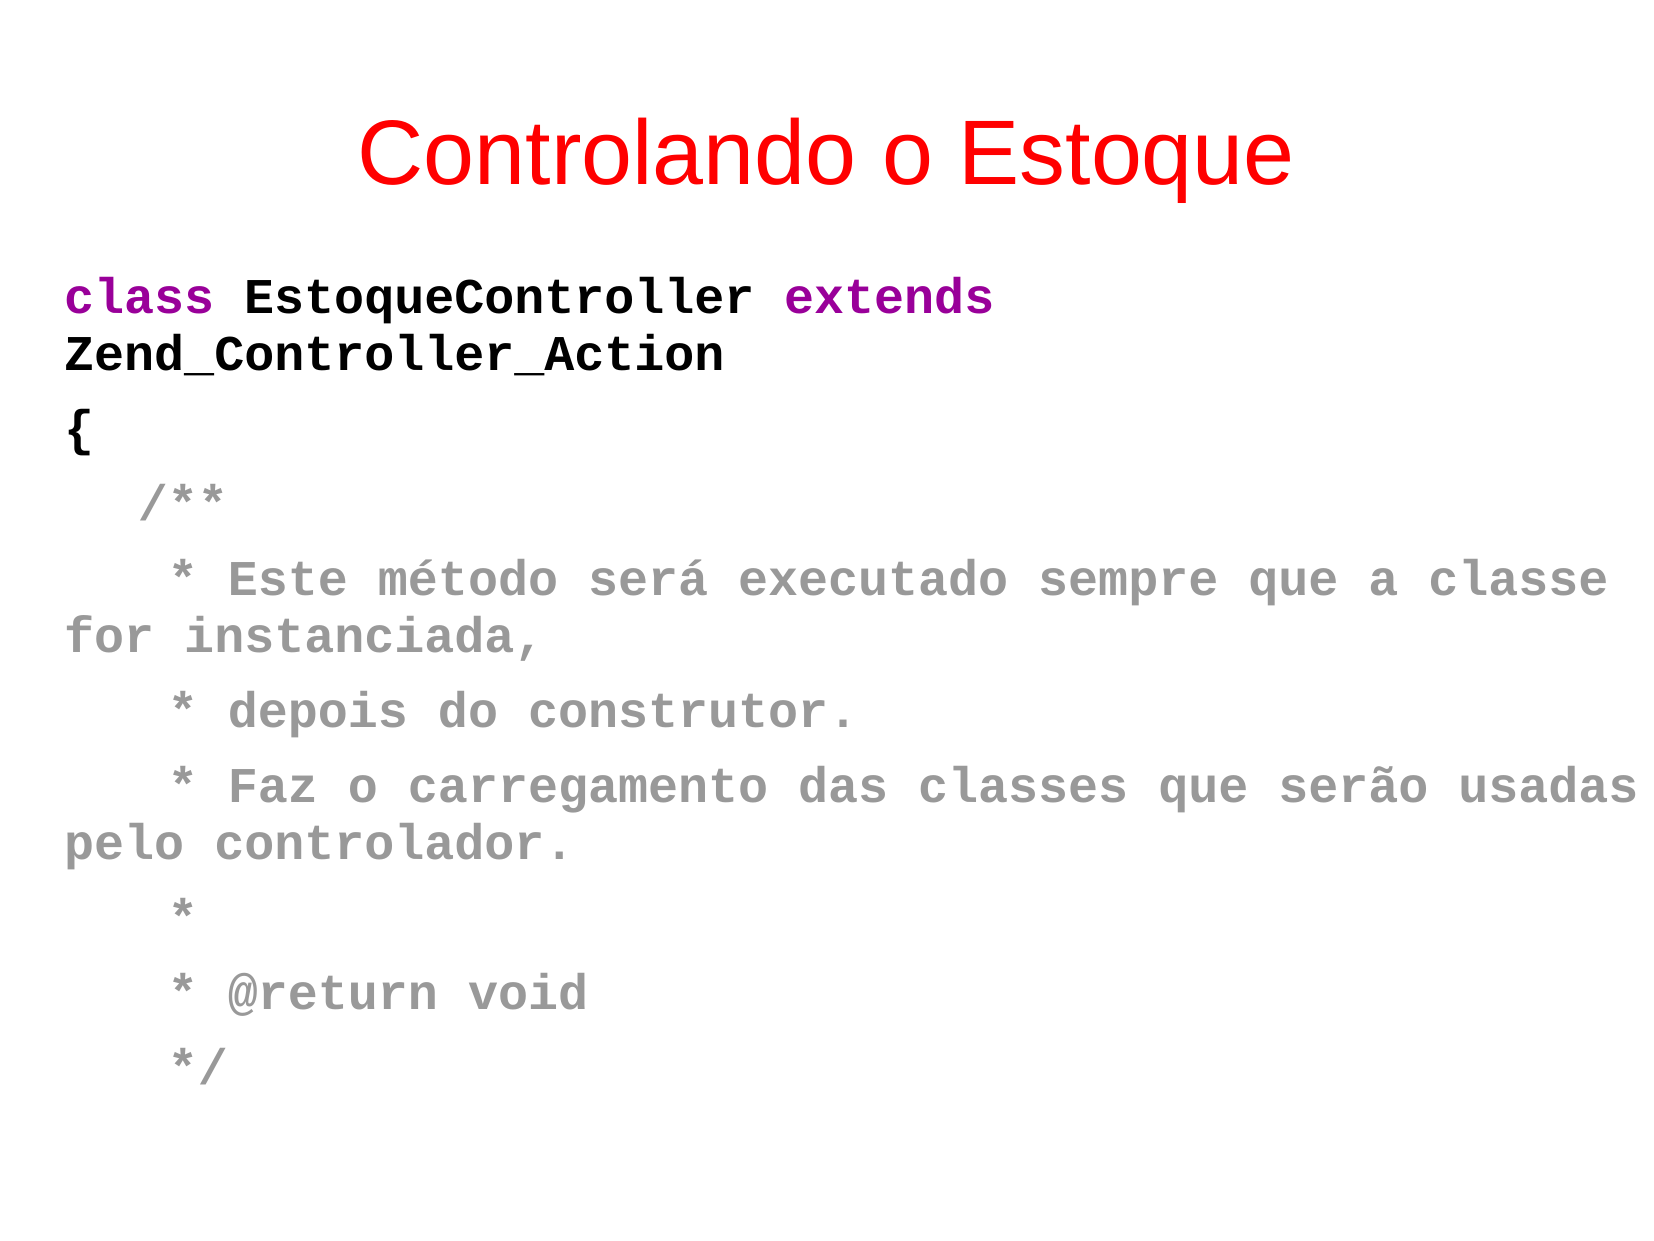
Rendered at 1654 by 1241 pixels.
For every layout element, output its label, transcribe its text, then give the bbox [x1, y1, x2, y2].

list class EstoqueController extends Zend_Controller_Action { /** * Este método será executado sempre que a classe for instanciada, * depois do construtor. * Faz o carregamento das classes que serão usadas pelo controlador. * * @return void */ [64, 271, 1654, 1217]
title Controlando o Estoque [82, 49, 1571, 257]
